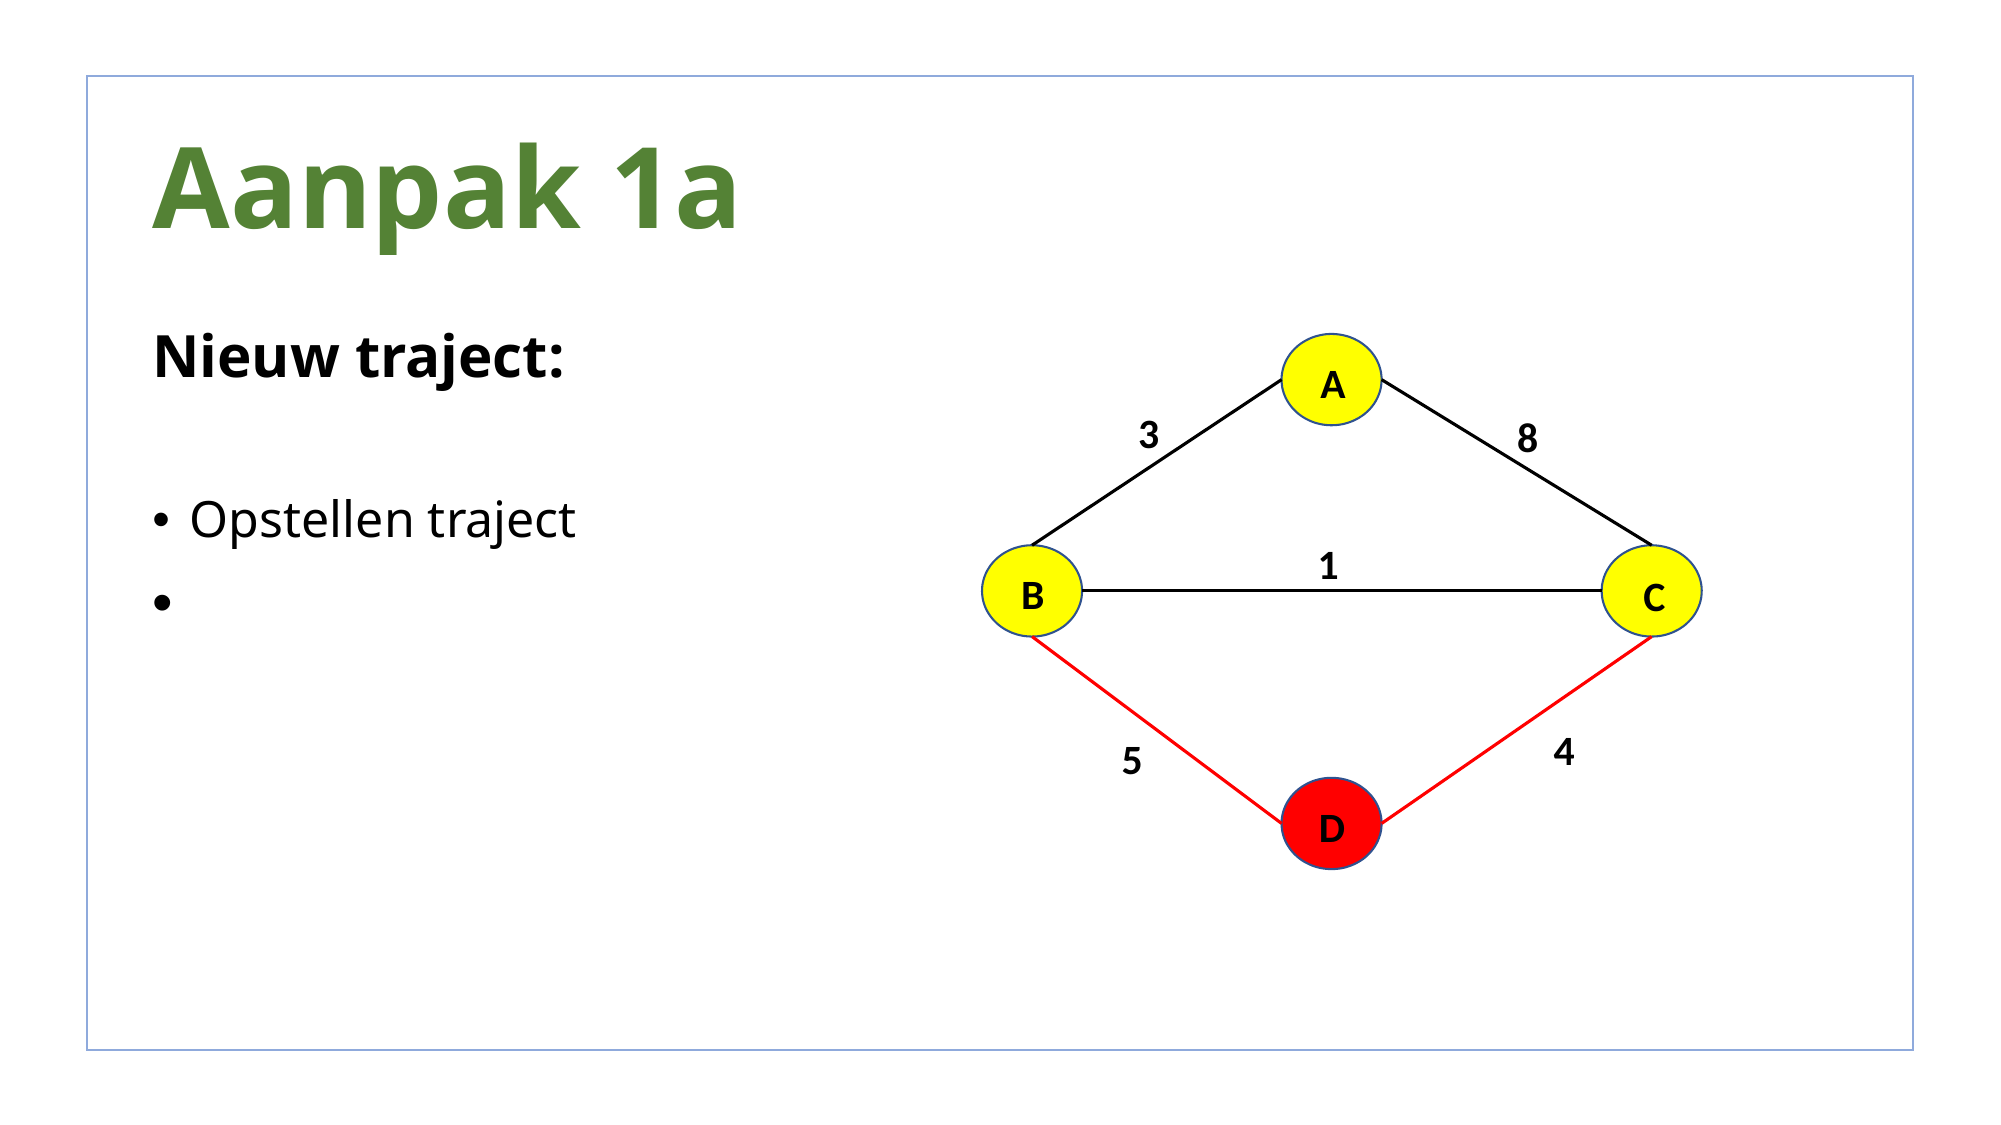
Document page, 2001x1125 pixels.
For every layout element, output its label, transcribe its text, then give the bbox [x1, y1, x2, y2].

text_box [87, 76, 1913, 1050]
list Nieuw traject: Opstellen traject [137, 319, 1863, 1034]
title Aanpak 1a [137, 83, 1863, 302]
